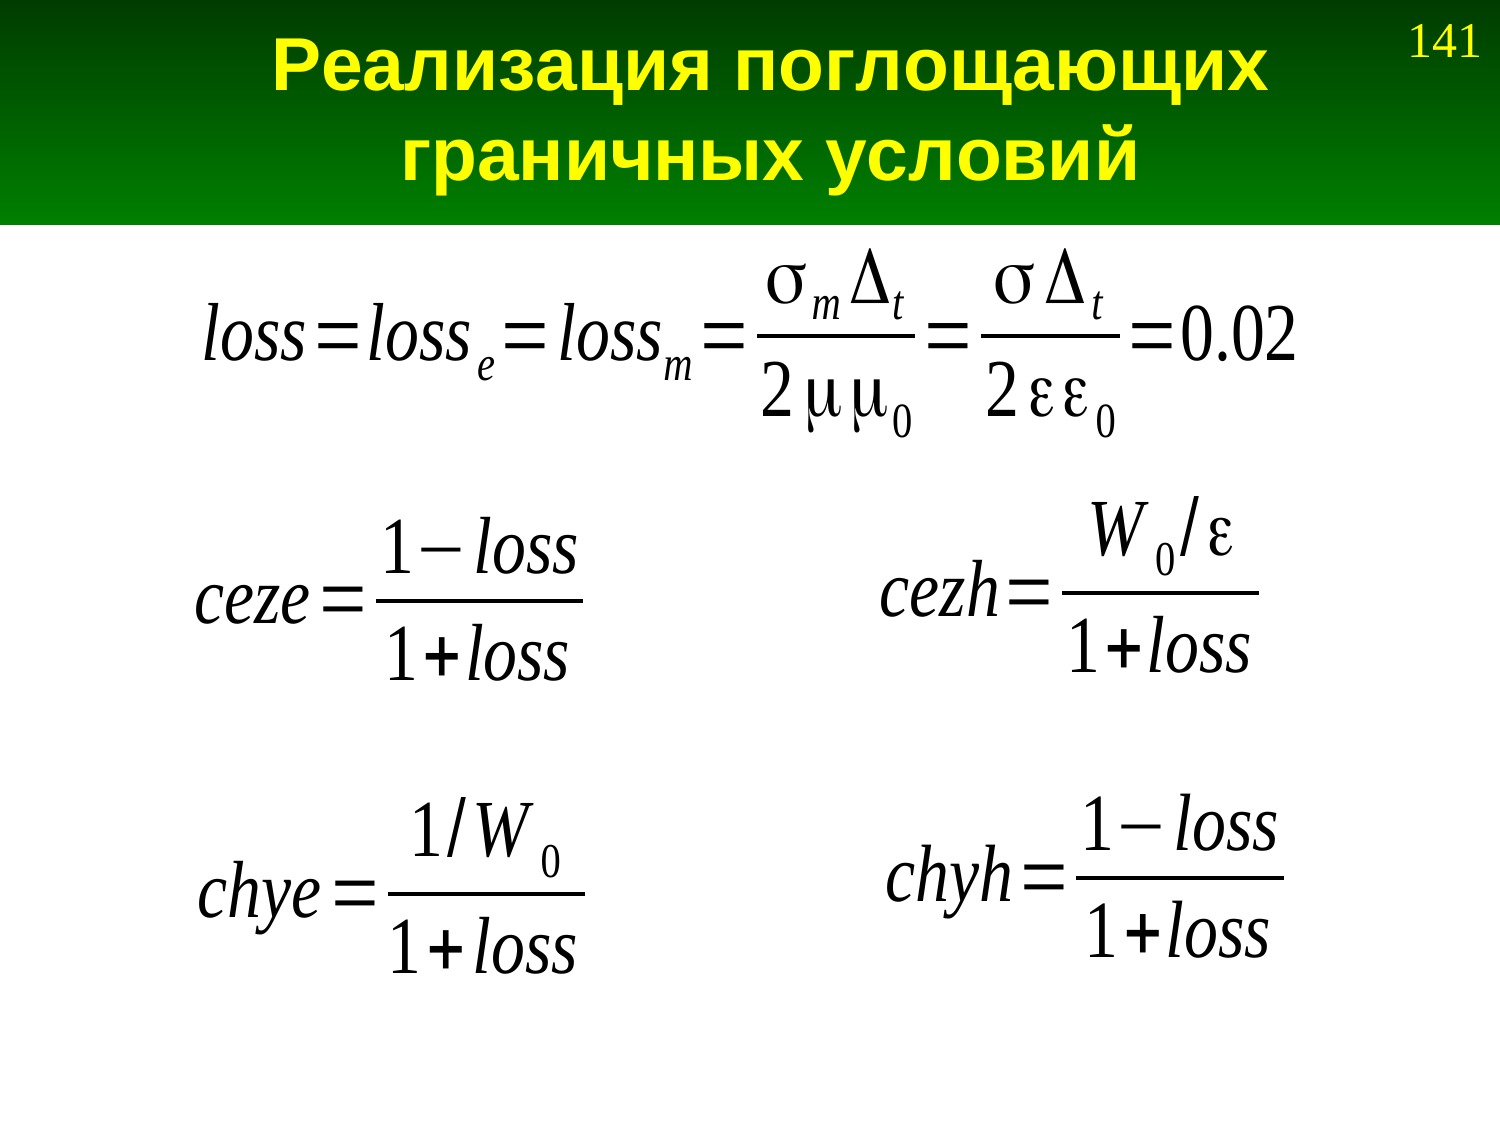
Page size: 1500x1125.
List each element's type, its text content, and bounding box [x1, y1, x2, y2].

title Реализация поглощающих граничных условий [100, 7, 1441, 204]
chart [868, 779, 1303, 974]
chart [862, 484, 1279, 691]
chart [177, 502, 602, 697]
chart [184, 241, 1316, 447]
chart [180, 785, 603, 993]
